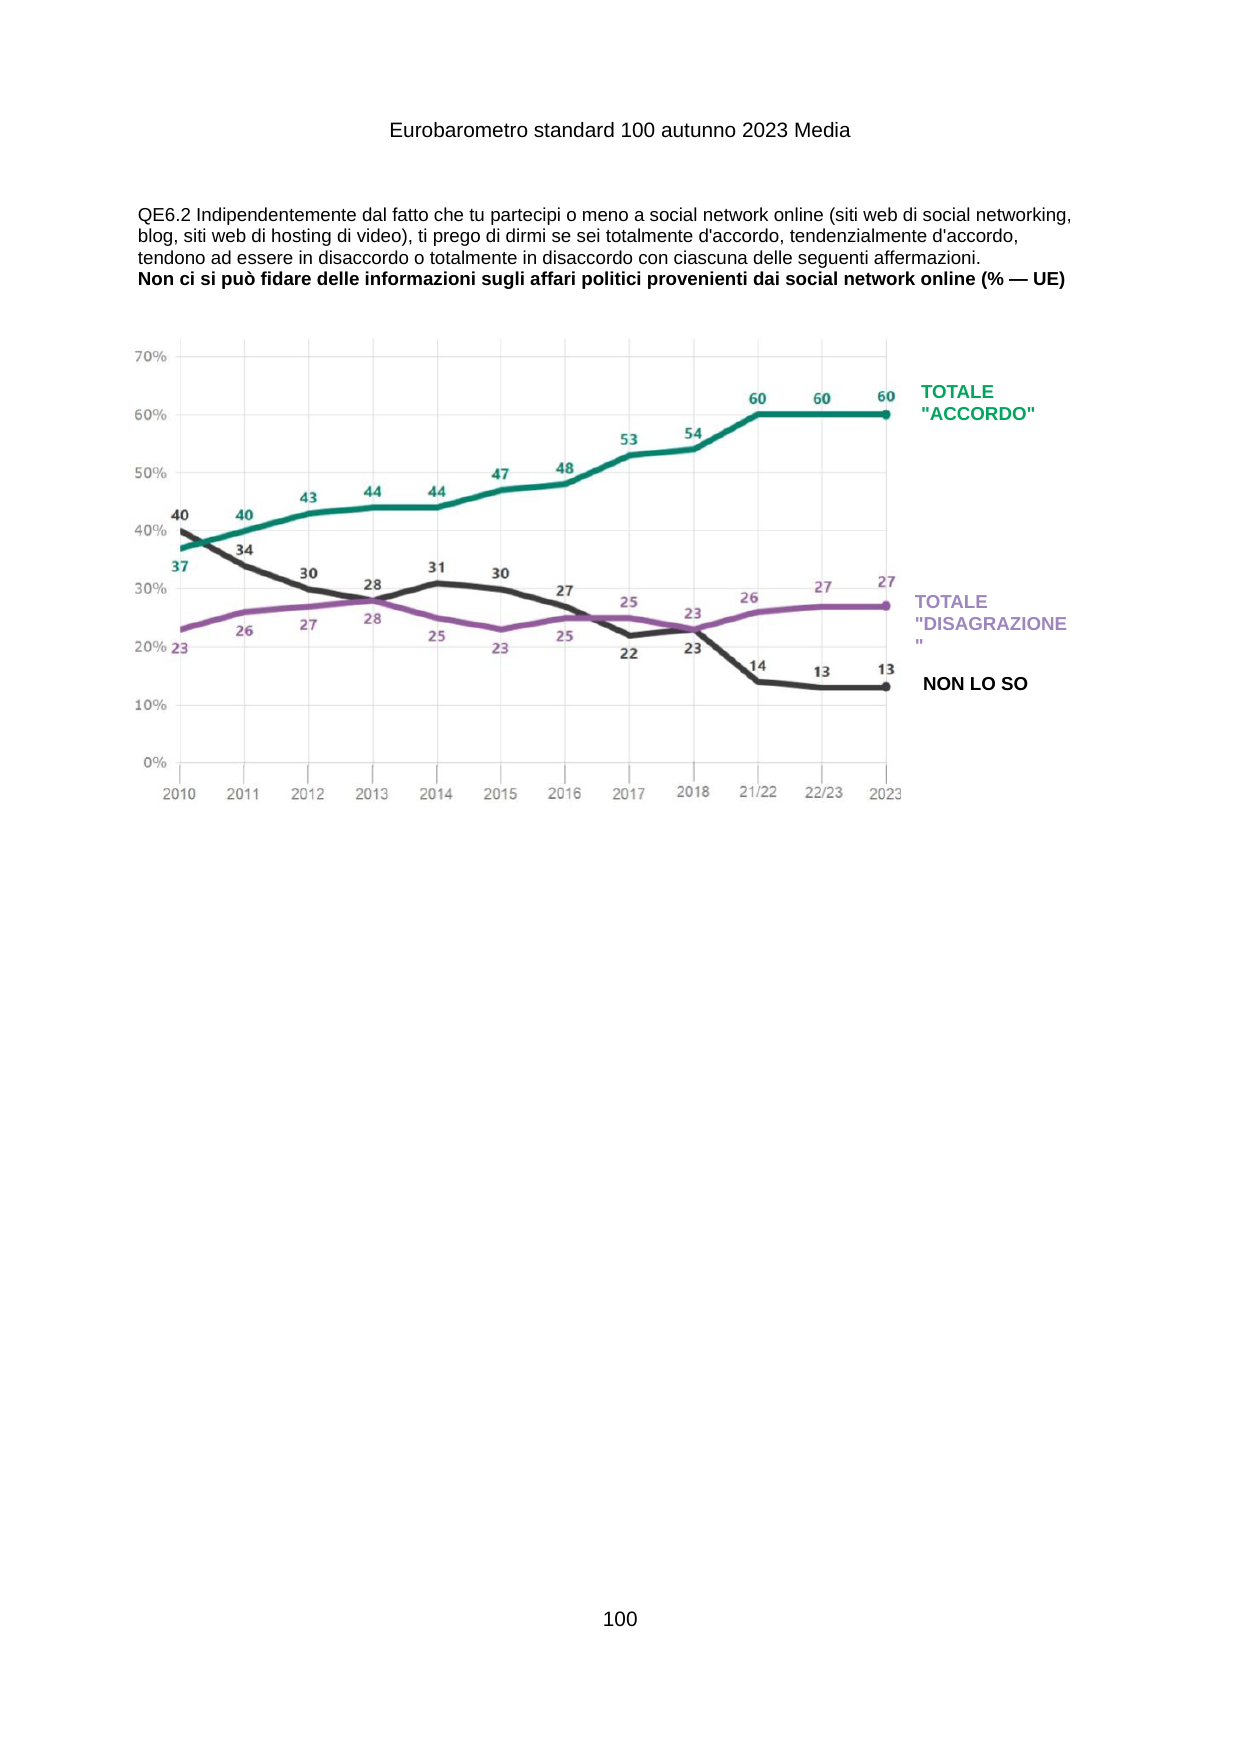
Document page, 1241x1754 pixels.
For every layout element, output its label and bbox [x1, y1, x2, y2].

picture [118, 330, 901, 811]
